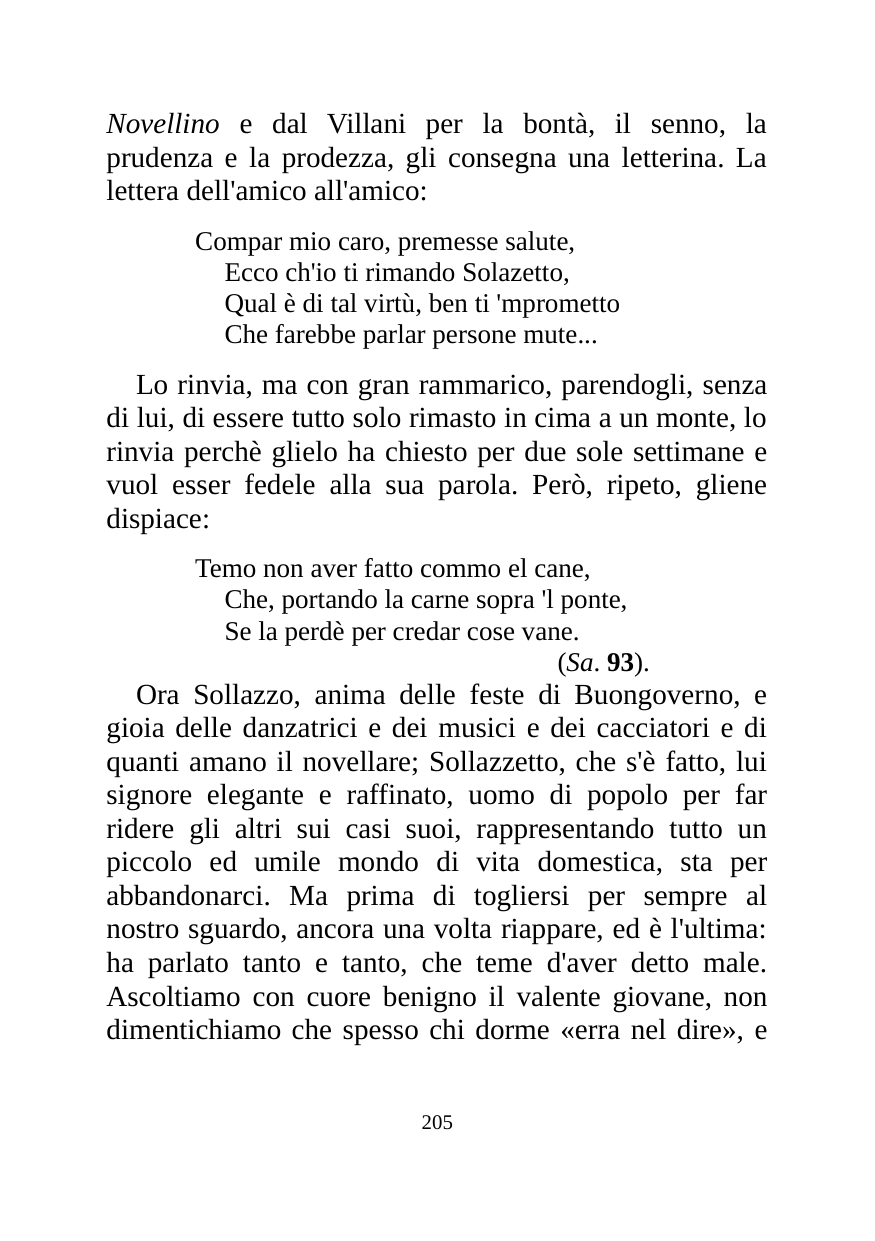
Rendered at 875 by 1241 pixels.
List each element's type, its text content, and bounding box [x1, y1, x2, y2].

text Compar mio caro, premesse salute, Ecco ch'io ti rimando Solazetto, Qual è di tal virtù, ben ti 'mprometto Che farebbe parlar persone mute... [195, 224, 768, 349]
text Novellino e dal Villani per la bontà, il senno, la prudenza e la prodezza, gli consegna una letterina. La lettera dell'amico all'amico: [106, 106, 768, 207]
text (Sa. 93). [195, 646, 650, 677]
text Temo non aver fatto commo el cane, Che, portando la carne sopra 'l ponte, Se la perdè per credar cose vane. [195, 552, 768, 646]
text Ora Sollazzo, anima delle feste di Buongoverno, e gioia delle danzatrici e dei musici e dei cacciatori e di quanti amano il novellare; Sollazzetto, che s'è fatto, lui signore elegante e raffinato, uomo di popolo per far ridere gli altri sui casi suoi, rappresentando tutto un piccolo ed umile mondo di vita domestica, sta per abbandonarci. Ma prima di togliersi per sempre al nostro sguardo, ancora una volta riappare, ed è l'ultima: ha parlato tanto e tanto, che teme d'aver detto male. Ascoltiamo con cuore benigno il valente giovane, non dimentichiamo che spesso chi dorme «erra nel dire», e [106, 677, 768, 1046]
text Lo rinvia, ma con gran rammarico, parendogli, senza di lui, di essere tutto solo rimasto in cima a un monte, lo rinvia perchè glielo ha chiesto per due sole settimane e vuol esser fedele alla sua parola. Però, ripeto, gliene dispiace: [106, 367, 768, 534]
